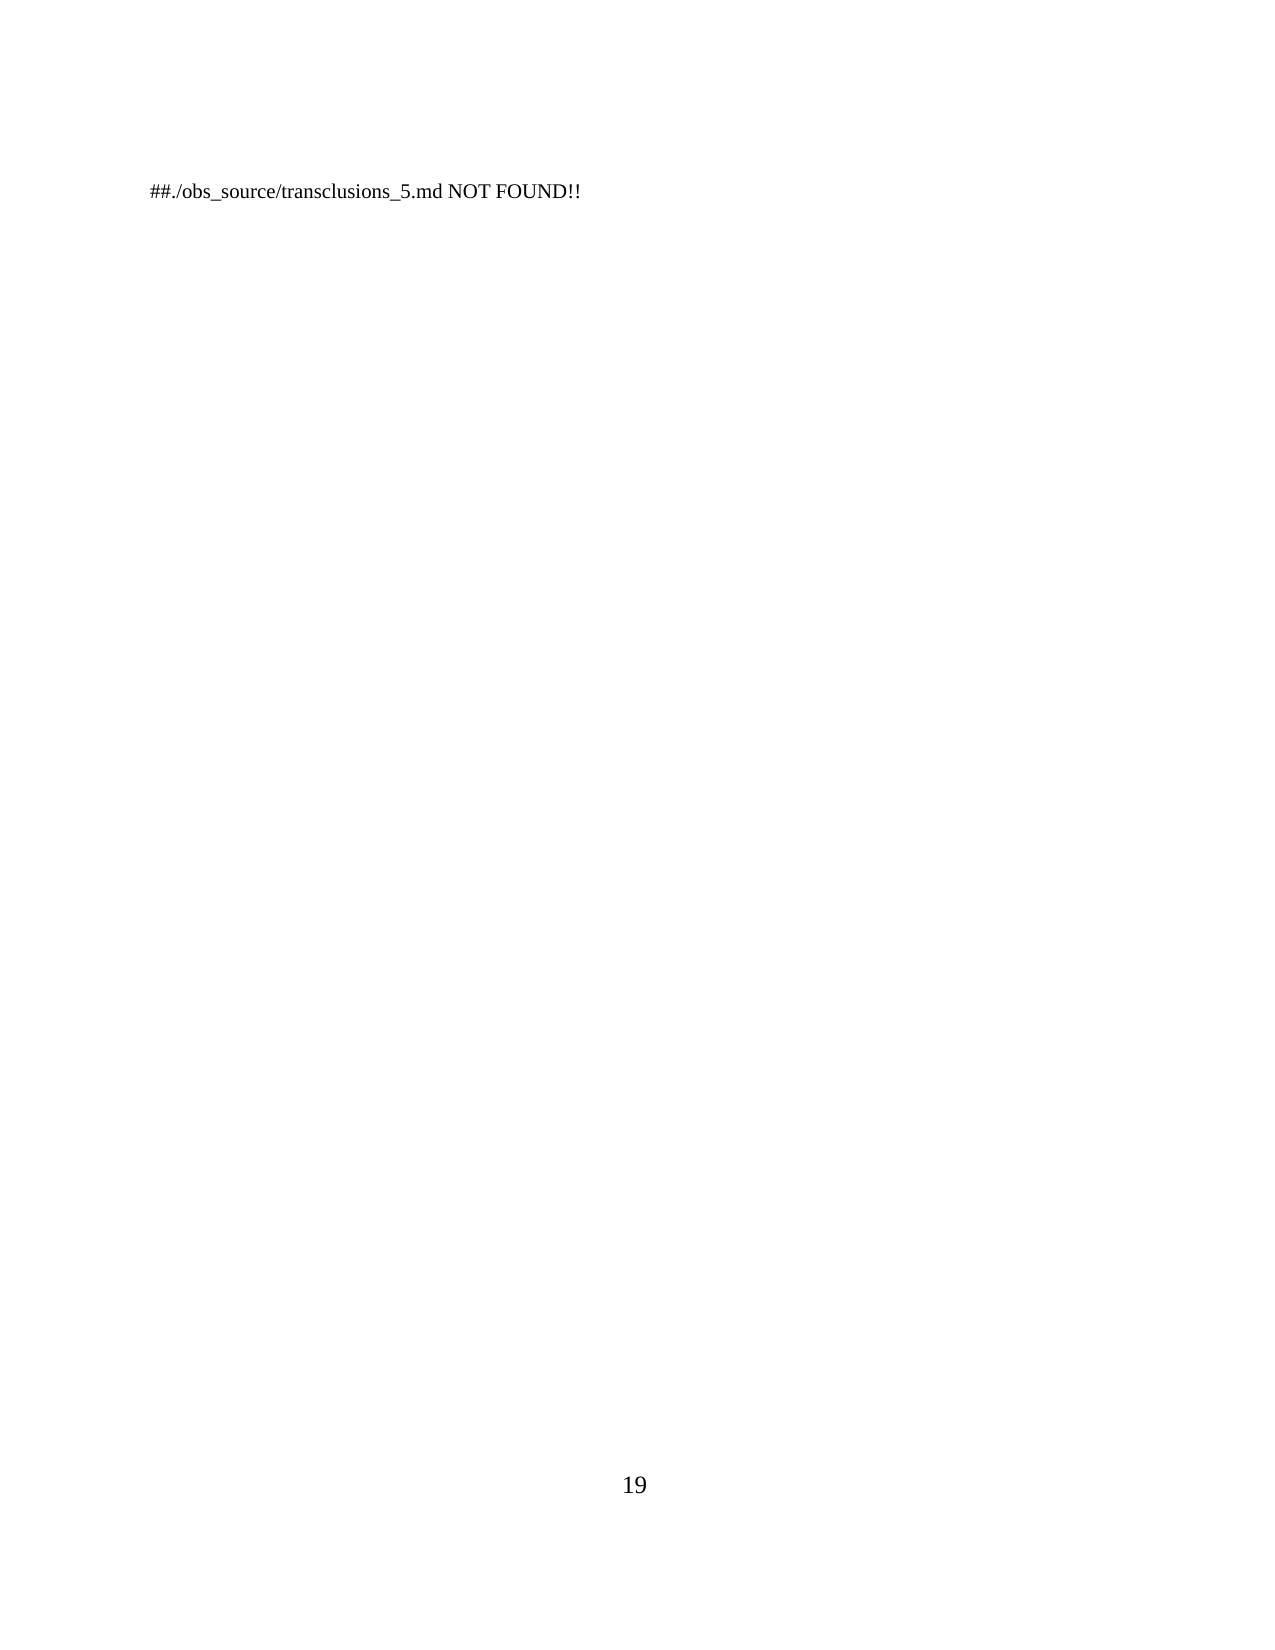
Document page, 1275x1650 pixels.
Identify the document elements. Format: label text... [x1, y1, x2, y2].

text ##./obs_source/transclusions_5.md NOT FOUND!! [150, 179, 1125, 203]
